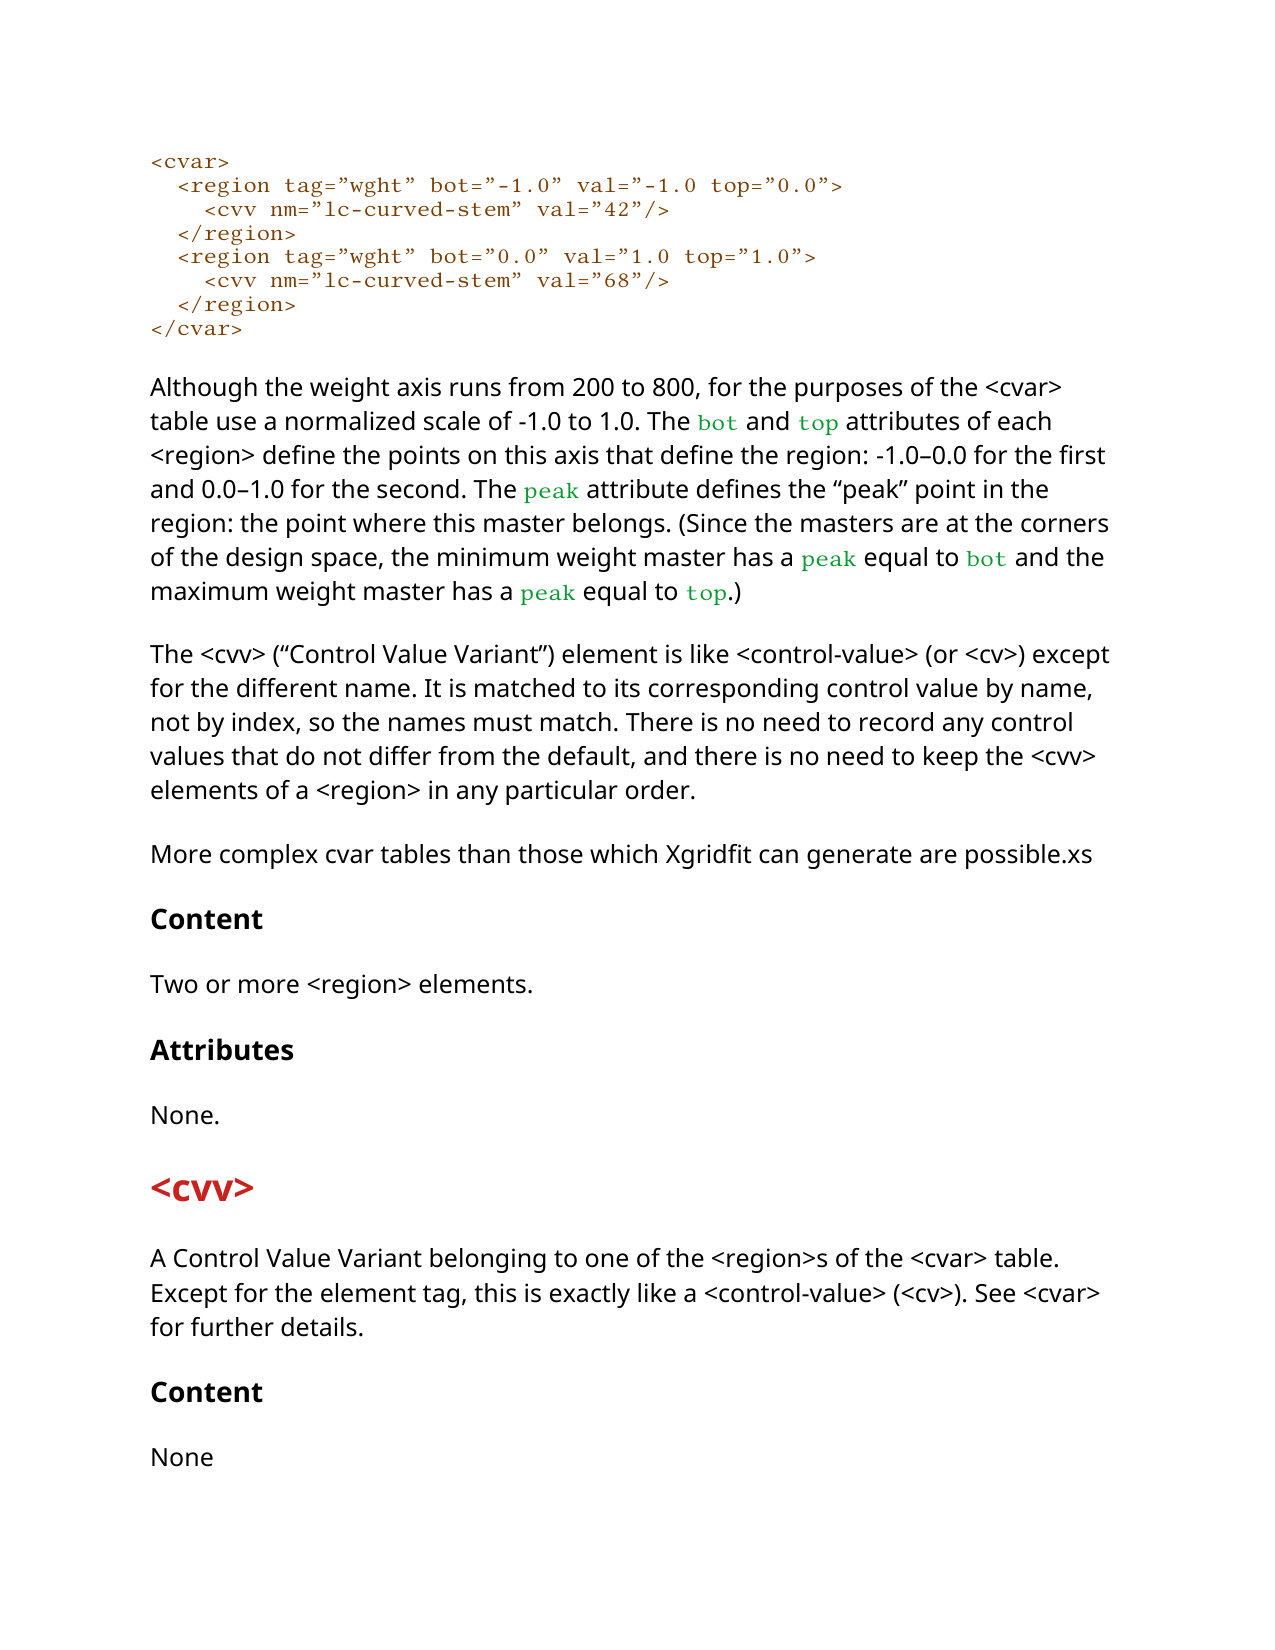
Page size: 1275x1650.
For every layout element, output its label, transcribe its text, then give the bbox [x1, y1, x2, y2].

text A Control Value Variant belonging to one of the <region>s of the <cvar> table. Except for the element tag, this is exactly like a <control-value> (<cv>). See <cvar> for further details. [150, 1241, 1125, 1343]
text Two or more <region> elements. [150, 967, 1125, 1001]
text <cvar> <region tag=”wght” bot=”-1.0” val=”-1.0 top=”0.0”> <cvv nm=”lc-curved-stem” val=”42”/> </region> <region tag=”wght” bot=”0.0” val=”1.0 top=”1.0”> <cvv nm=”lc-curved-stem” val=”68”/> </region> </cvar> [150, 150, 1125, 340]
text More complex cvar tables than those which Xgridfit can generate are possible.xs [150, 836, 1125, 870]
text None. [150, 1098, 1125, 1132]
text Although the weight axis runs from 200 to 800, for the purposes of the <cvar> table use a normalized scale of ‑1.0 to 1.0. The bot and top attributes of each <region> define the points on this axis that define the region: ‑1.0–0.0 for the first and 0.0–1.0 for the second. The peak attribute defines the “peak” point in the region: the point where this master belongs. (Since the masters are at the corners of the design space, the minimum weight master has a peak equal to bot and the maximum weight master has a peak equal to top.) [150, 369, 1125, 608]
subtitle Attributes [150, 1030, 1125, 1068]
subtitle Content [150, 1372, 1125, 1411]
text The <cvv> (“Control Value Variant”) element is like <control-value> (or <cv>) except for the different name. It is matched to its corresponding control value by name, not by index, so the names must match. There is no need to record any control values that do not differ from the default, and there is no need to keep the <cvv> elements of a <region> in any particular order. [150, 637, 1125, 807]
text None [150, 1440, 1125, 1474]
subtitle Content [150, 899, 1125, 938]
subtitle <cvv> [150, 1161, 1125, 1212]
